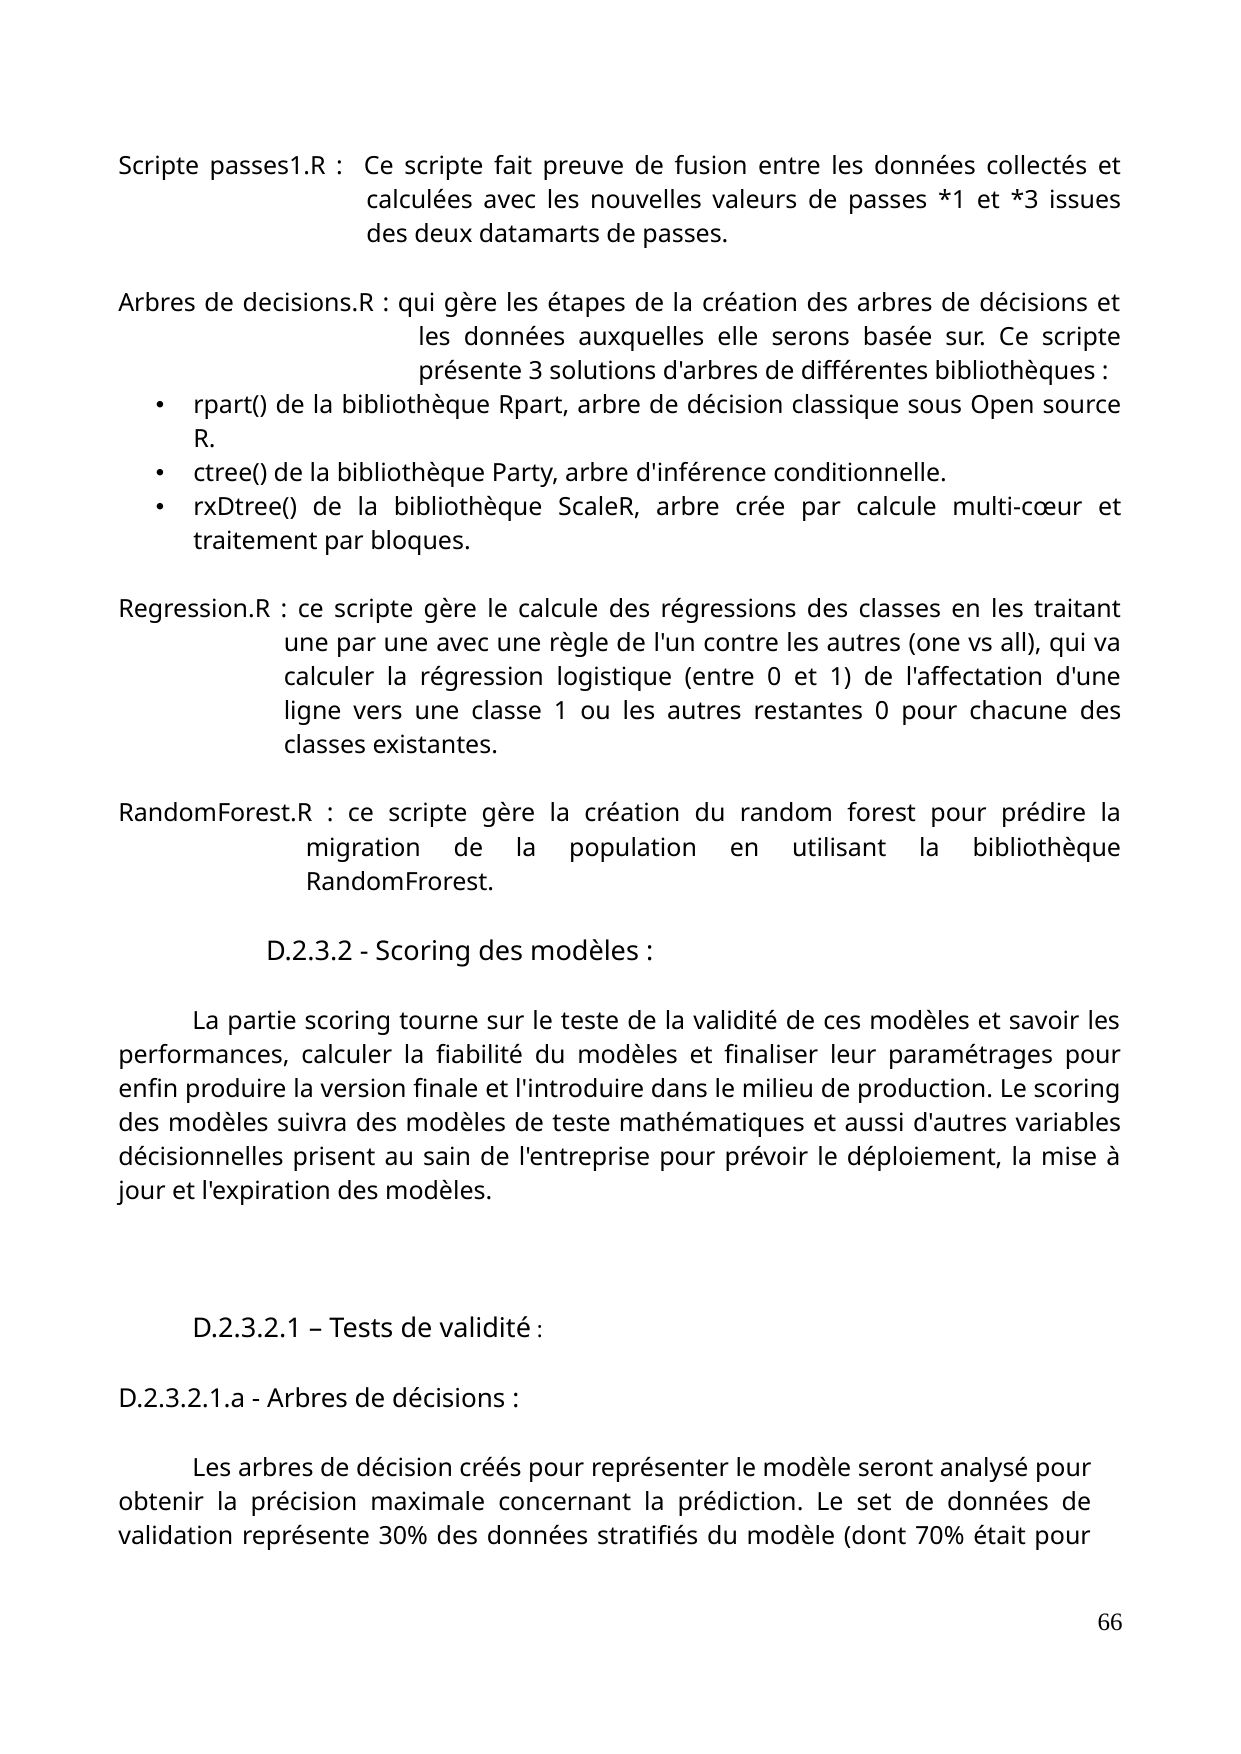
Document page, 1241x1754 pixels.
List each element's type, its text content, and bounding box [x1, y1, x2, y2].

text Les arbres de décision créés pour représenter le modèle seront analysé pour obtenir la précision maximale concernant la prédiction. Le set de données de validation représente 30% des données stratifiés du modèle (dont 70% était pour [118, 1449, 1093, 1552]
text La partie scoring tourne sur le teste de la validité de ces modèles et savoir les performances, calculer la fiabilité du modèles et finaliser leur paramétrages pour enfin produire la version finale et l'introduire dans le milieu de production. Le scoring des modèles suivra des modèles de teste mathématiques et aussi d'autres variables décisionnelles prisent au sain de l'entreprise pour prévoir le déploiement, la mise à jour et l'expiration des modèles. [118, 1002, 1122, 1207]
text D.2.3.2.1.a - Arbres de décisions : [118, 1380, 1093, 1415]
text Scripte passes1.R : Ce scripte fait preuve de fusion entre les données collectés et calculées avec les nouvelles valeurs de passes *1 et *3 issues des deux datamarts de passes. [118, 148, 1122, 250]
list ctree() de la bibliothèque Party, arbre d'inférence conditionnelle. [156, 454, 1122, 488]
text D.2.3.2.1 – Tests de validité : [118, 1309, 1093, 1346]
text RandomForest.R : ce scripte gère la création du random forest pour prédire la migration de la population en utilisant la bibliothèque RandomFrorest. [118, 795, 1122, 897]
list rxDtree() de la bibliothèque ScaleR, arbre crée par calcule multi-cœur et traitement par bloques. [156, 488, 1122, 557]
list rpart() de la bibliothèque Rpart, arbre de décision classique sous Open source R. [156, 386, 1122, 454]
text Arbres de decisions.R : qui gère les étapes de la création des arbres de décisions et les données auxquelles elle serons basée sur. Ce scripte présente 3 solutions d'arbres de différentes bibliothèques : [118, 284, 1122, 386]
text D.2.3.2 - Scoring des modèles : [118, 931, 1094, 968]
text Regression.R : ce scripte gère le calcule des régressions des classes en les traitant une par une avec une règle de l'un contre les autres (one vs all), qui va calculer la régression logistique (entre 0 et 1) de l'affectation d'une ligne vers une classe 1 ou les autres restantes 0 pour chacune des classes existantes. [118, 591, 1122, 761]
